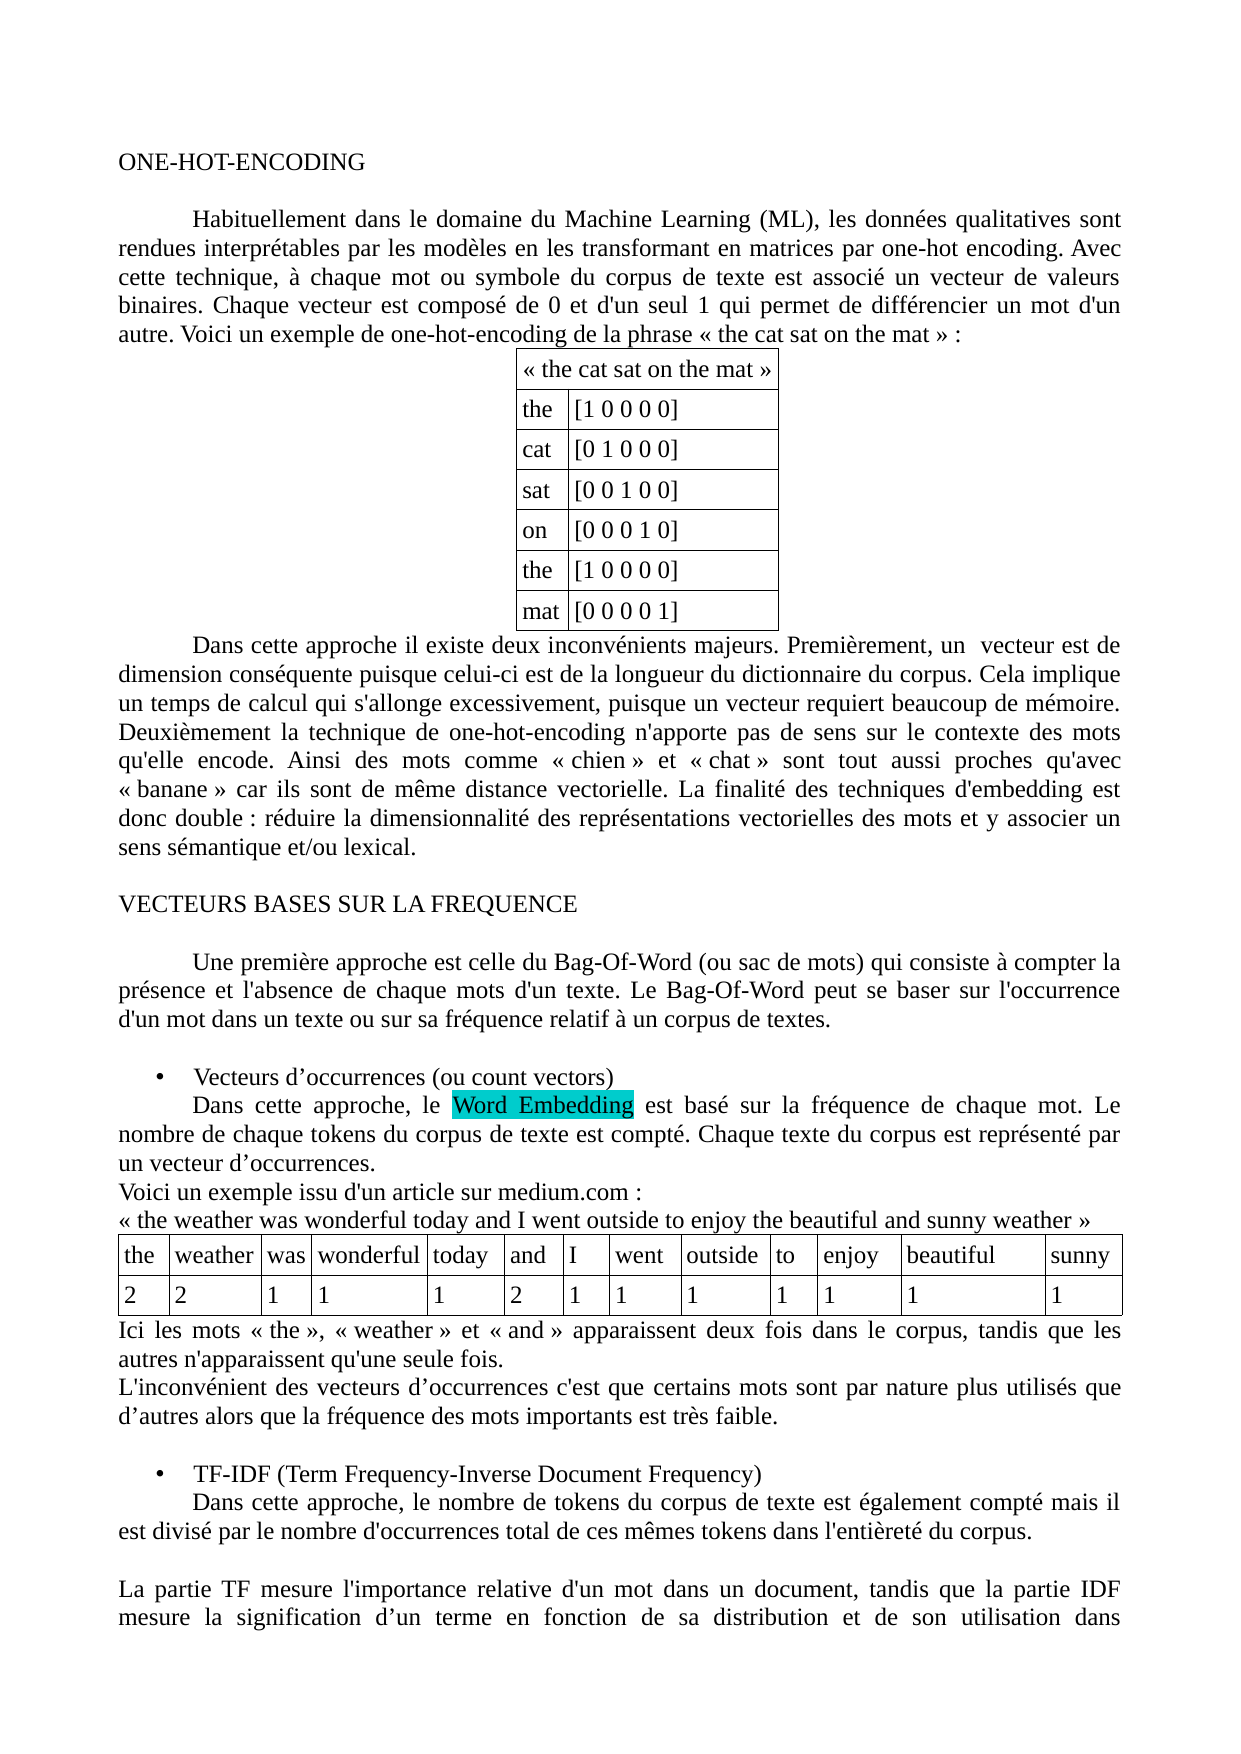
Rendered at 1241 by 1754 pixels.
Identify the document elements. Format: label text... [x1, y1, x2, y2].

text L'inconvénient des vecteurs d’occurrences c'est que certains mots sont par nature plus utilisés que d’autres alors que la fréquence des mots importants est très faible. [118, 1372, 1122, 1430]
table_header wonderful [312, 1235, 427, 1274]
table_cell 1 [818, 1276, 901, 1315]
table_cell 1 [610, 1276, 681, 1315]
table_header and [505, 1235, 563, 1274]
text « the weather was wonderful today and I went outside to enjoy the beautiful and sunny weather » [118, 1205, 1122, 1234]
text Une première approche est celle du Bag-Of-Word (ou sac de mots) qui consiste à compter la présence et l'absence de chaque mots d'un texte. Le Bag-Of-Word peut se baser sur l'occurrence d'un mot dans un texte ou sur sa fréquence relatif à un corpus de textes. [118, 947, 1122, 1033]
table_cell [0 0 0 1 0] [569, 510, 778, 550]
table_cell [1 0 0 0 0] [569, 390, 778, 429]
table_cell 1 [564, 1276, 609, 1315]
table_cell 1 [682, 1276, 770, 1315]
table_cell mat [517, 591, 568, 630]
table_header to [771, 1235, 817, 1274]
table_cell 1 [262, 1276, 311, 1315]
text VECTEURS BASES SUR LA FREQUENCE [118, 889, 1122, 918]
table_cell [1 0 0 0 0] [569, 551, 778, 590]
table_header sunny [1046, 1235, 1122, 1274]
table_cell 1 [312, 1276, 427, 1315]
table_cell 1 [1046, 1276, 1122, 1315]
text Ici les mots « the », « weather » et « and » apparaissent deux fois dans le corpus, tandis que les autres n'apparaissent qu'une seule fois. [118, 1316, 1122, 1372]
table_cell [0 0 0 0 1] [569, 591, 778, 630]
text La partie TF mesure l'importance relative d'un mot dans un document, tandis que la partie IDF mesure la signification d’un terme en fonction de sa distribution et de son utilisation dans [118, 1574, 1122, 1631]
table_cell on [517, 510, 568, 550]
table_cell the [517, 390, 568, 429]
table_cell sat [517, 470, 568, 509]
table_cell 1 [428, 1276, 504, 1315]
table_header was [262, 1235, 311, 1274]
table_header enjoy [818, 1235, 901, 1274]
table_header the [119, 1235, 169, 1274]
text Voici un exemple issu d'un article sur medium.com : [118, 1177, 1122, 1205]
table_cell [0 1 0 0 0] [569, 430, 778, 469]
table_cell 2 [505, 1276, 563, 1315]
table_cell [0 0 1 0 0] [569, 470, 778, 509]
table_cell 1 [902, 1276, 1045, 1315]
table_header outside [682, 1235, 770, 1274]
table_header weather [170, 1235, 261, 1274]
table_cell the [517, 551, 568, 590]
table_cell 2 [119, 1276, 169, 1315]
text Dans cette approche, le nombre de tokens du corpus de texte est également compté mais il est divisé par le nombre d'occurrences total de ces mêmes tokens dans l'entièreté du corpus. [118, 1487, 1122, 1545]
table_header went [610, 1235, 681, 1274]
table_header « the cat sat on the mat » [517, 349, 778, 388]
table_cell 1 [771, 1276, 817, 1315]
text ONE-HOT-ENCODING [118, 147, 1122, 176]
table_header beautiful [902, 1235, 1045, 1274]
list Vecteurs d’occurrences (ou count vectors) [156, 1062, 1122, 1090]
table_header I [564, 1235, 609, 1274]
list TF-IDF (Term Frequency-Inverse Document Frequency) [156, 1459, 1122, 1487]
table_header today [428, 1235, 504, 1274]
table_cell cat [517, 430, 568, 469]
text Habituellement dans le domaine du Machine Learning (ML), les données qualitatives sont rendues interprétables par les modèles en les transformant en matrices par one-hot encoding. Avec cette technique, à chaque mot ou symbole du corpus de texte est associé un vecteur de valeurs binaires. Chaque vecteur est composé de 0 et d'un seul 1 qui permet de différencier un mot d'un autre. Voici un exemple de one-hot-encoding de la phrase « the cat sat on the mat » : [118, 204, 1122, 348]
text Dans cette approche il existe deux inconvénients majeurs. Premièrement, un vecteur est de dimension conséquente puisque celui-ci est de la longueur du dictionnaire du corpus. Cela implique un temps de calcul qui s'allonge excessivement, puisque un vecteur requiert beaucoup de mémoire. Deuxièmement la technique de one-hot-encoding n'apporte pas de sens sur le contexte des mots qu'elle encode. Ainsi des mots comme « chien » et « chat » sont tout aussi proches qu'avec « banane » car ils sont de même distance vectorielle. La finalité des techniques d'embedding est donc double : réduire la dimensionnalité des représentations vectorielles des mots et y associer un sens sémantique et/ou lexical. [118, 630, 1122, 860]
text Dans cette approche, le Word Embedding est basé sur la fréquence de chaque mot. Le nombre de chaque tokens du corpus de texte est compté. Chaque texte du corpus est représenté par un vecteur d’occurrences. [118, 1090, 1122, 1177]
table_cell 2 [170, 1276, 261, 1315]
